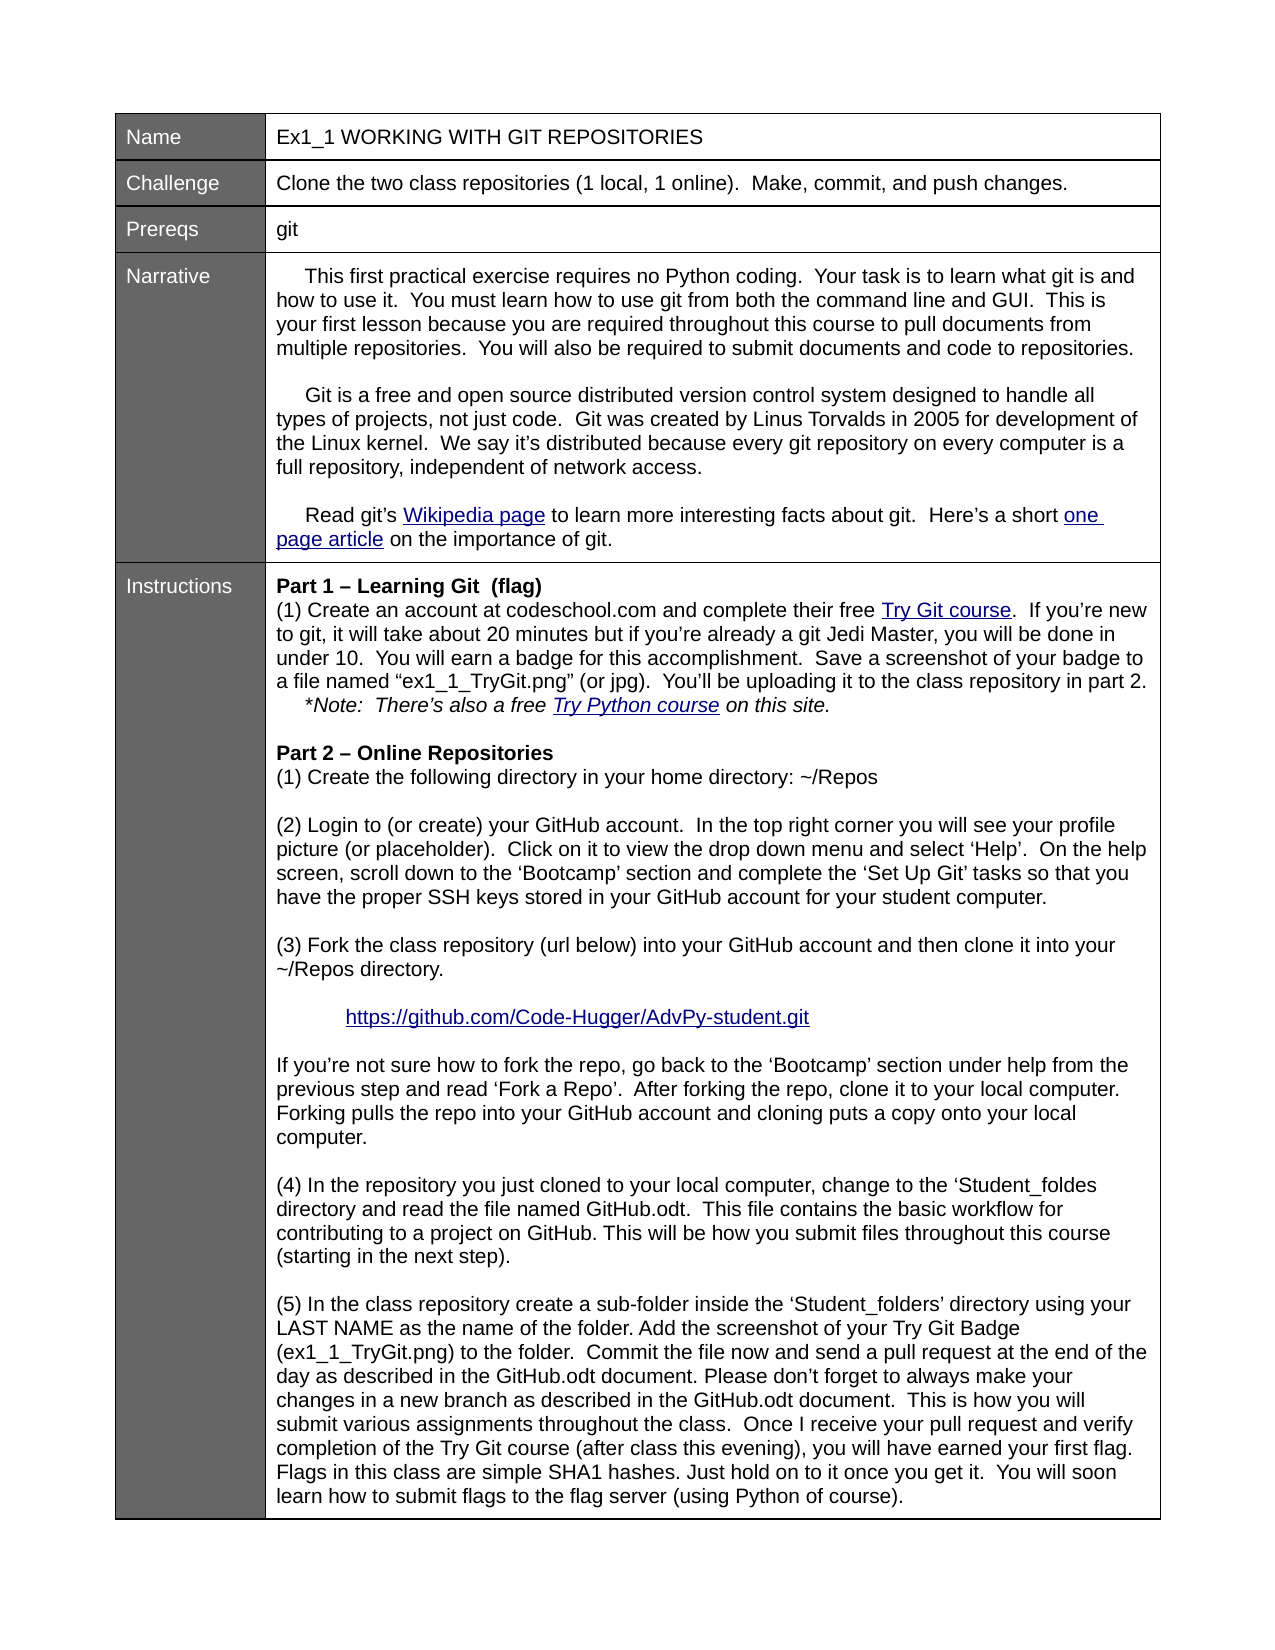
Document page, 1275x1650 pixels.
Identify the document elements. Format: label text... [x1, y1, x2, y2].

table_cell Narrative [116, 253, 265, 561]
table_header Name [116, 114, 265, 159]
table_cell git [266, 207, 1160, 252]
table_cell Part 1 – Learning Git (flag) (1) Create an account at codeschool.com and complete their free Try Git course. If you’re new to git, it will take about 20 minutes but if you’re already a git Jedi Master, you will be done in under 10. You will earn a badge for this accomplishment. Save a screenshot of your badge to a file named “ex1_1_TryGit.png” (or jpg). You’ll be uploading it to the class repository in part 2. *Note: There’s also a free Try Python course on this site. Part 2 – Online Repositories (1) Create the following directory in your home directory: ~/Repos (2) Login to (or create) your GitHub account. In the top right corner you will see your profile picture (or placeholder). Click on it to view the drop down menu and select ‘Help’. On the help screen, scroll down to the ‘Bootcamp’ section and complete the ‘Set Up Git’ tasks so that you have the proper SSH keys stored in your GitHub account for your student computer. (3) Fork the class repository (url below) into your GitHub account and then clone it into your ~/Repos directory. https://github.com/Code-Hugger/AdvPy-student.git If you’re not sure how to fork the repo, go back to the ‘Bootcamp’ section under help from the previous step and read ‘Fork a Repo’. After forking the repo, clone it to your local computer. Forking pulls the repo into your GitHub account and cloning puts a copy onto your local computer. (4) In the repository you just cloned to your local computer, change to the ‘Student_foldes directory and read the file named GitHub.odt. This file contains the basic workflow for contributing to a project on GitHub. This will be how you submit files throughout this course (starting in the next step). (5) In the class repository create a sub-folder inside the ‘Student_folders’ directory using your LAST NAME as the name of the folder. Add the screenshot of your Try Git Badge (ex1_1_TryGit.png) to the folder. Commit the file now and send a pull request at the end of the day as described in the GitHub.odt document. Please don’t forget to always make your changes in a new branch as described in the GitHub.odt document. This is how you will submit various assignments throughout the class. Once I receive your pull request and verify completion of the Try Git course (after class this evening), you will have earned your first flag. Flags in this class are simple SHA1 hashes. Just hold on to it once you get it. You will soon learn how to submit flags to the flag server (using Python of course). [266, 563, 1160, 1518]
table_cell Instructions [116, 563, 265, 1518]
table_cell Prereqs [116, 207, 265, 252]
table_cell This first practical exercise requires no Python coding. Your task is to learn what git is and how to use it. You must learn how to use git from both the command line and GUI. This is your first lesson because you are required throughout this course to pull documents from multiple repositories. You will also be required to submit documents and code to repositories. Git is a free and open source distributed version control system designed to handle all types of projects, not just code. Git was created by Linus Torvalds in 2005 for development of the Linux kernel. We say it’s distributed because every git repository on every computer is a full repository, independent of network access. Read git’s Wikipedia page to learn more interesting facts about git. Here’s a short one page article on the importance of git. [266, 253, 1160, 561]
table_header Ex1_1 WORKING WITH GIT REPOSITORIES [266, 114, 1160, 159]
table_cell Challenge [116, 161, 265, 205]
table_cell Clone the two class repositories (1 local, 1 online). Make, commit, and push changes. [266, 161, 1160, 205]
